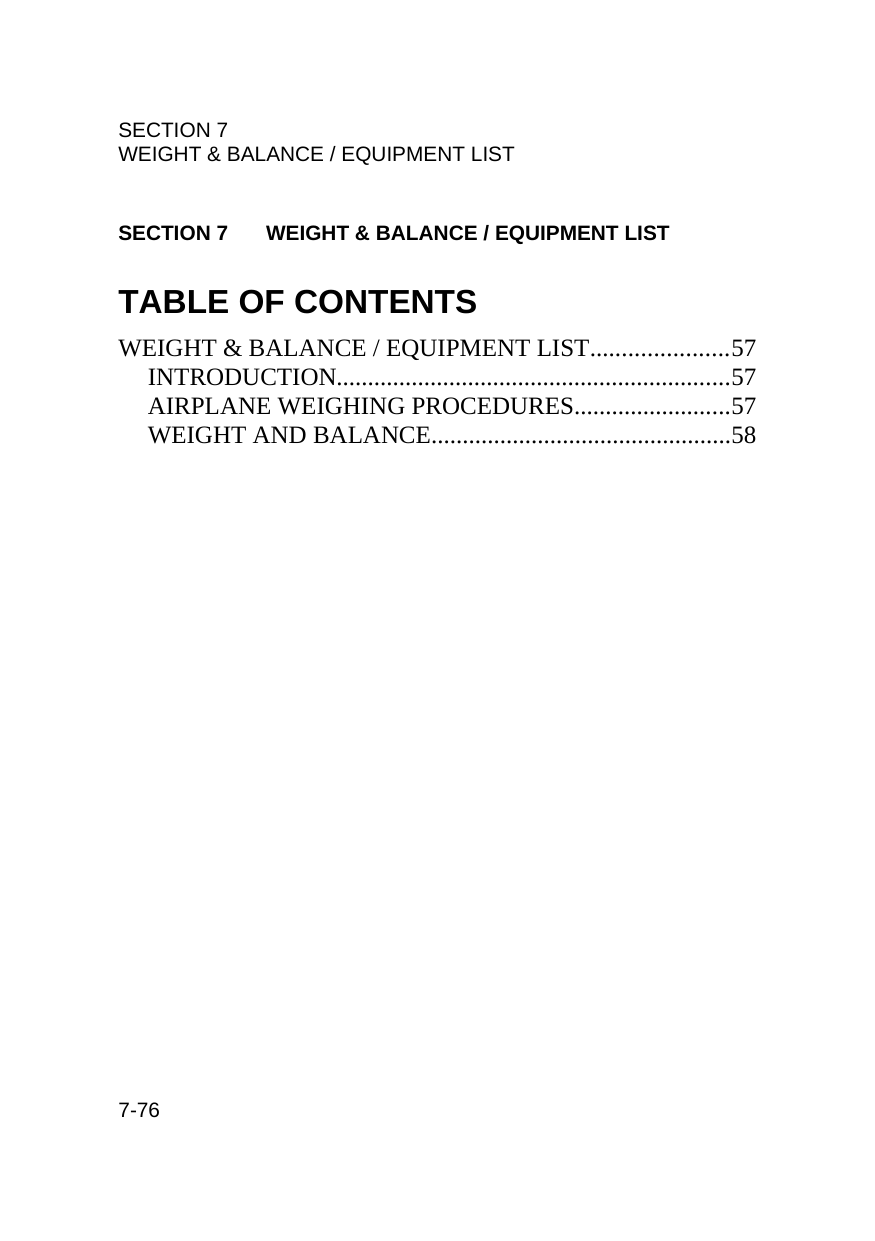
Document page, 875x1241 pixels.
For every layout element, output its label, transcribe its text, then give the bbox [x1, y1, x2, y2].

text WEIGHT & BALANCE / EQUIPMENT LIST 57 [118, 333, 756, 362]
text INTRODUCTION 57 [148, 362, 756, 391]
text WEIGHT AND BALANCE 58 [148, 420, 756, 448]
subtitle WEIGHT & BALANCE / EQUIPMENT LIST [118, 221, 756, 245]
subtitle TABLE OF CONTENTS [118, 282, 756, 321]
text AIRPLANE WEIGHING PROCEDURES 57 [148, 391, 756, 420]
